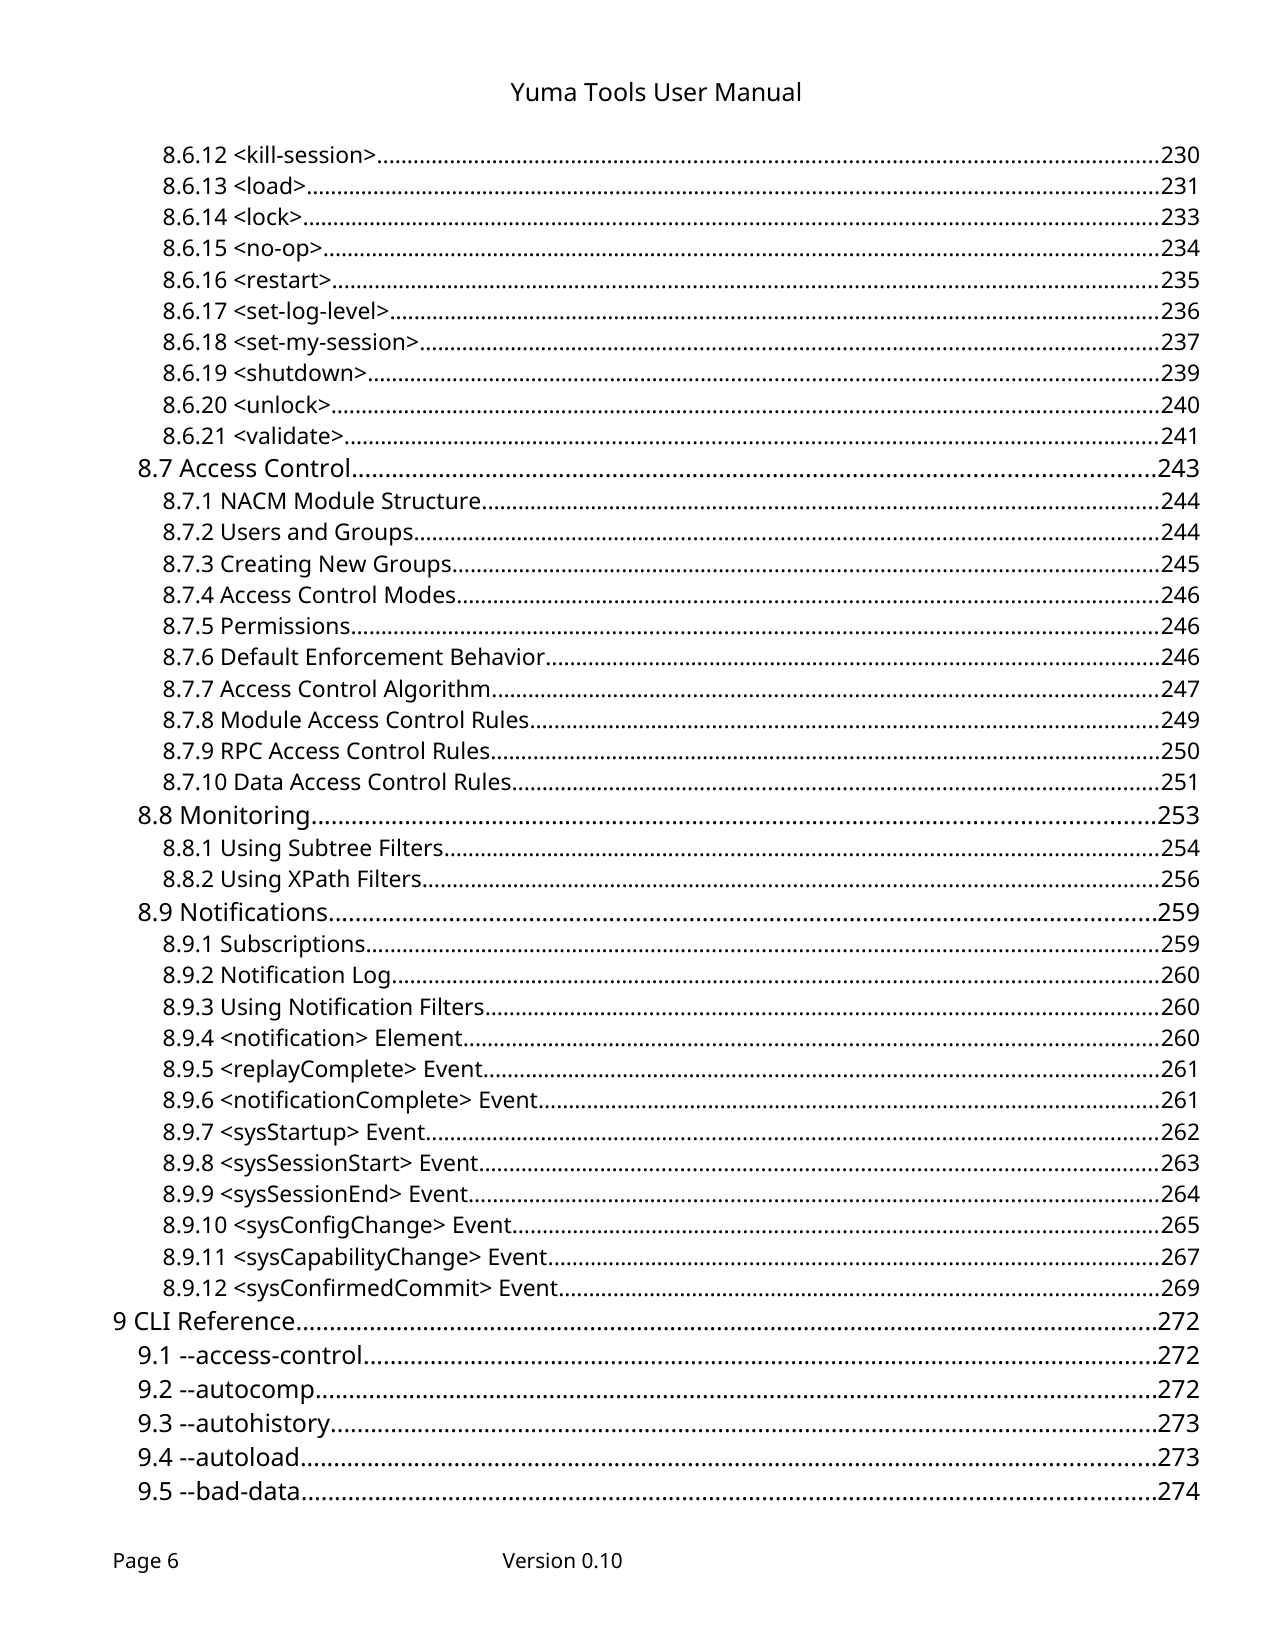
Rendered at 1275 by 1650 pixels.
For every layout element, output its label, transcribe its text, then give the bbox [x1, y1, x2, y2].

text 8.6.18 <set-my-session> 237 [162, 326, 1200, 357]
text 8.9.7 <sysStartup> Event 262 [162, 1116, 1200, 1147]
text 8.9.12 <sysConfirmedCommit> Event 269 [162, 1272, 1200, 1303]
text 8.9.2 Notification Log 260 [162, 959, 1200, 991]
text 8.6.13 <load> 231 [162, 170, 1200, 201]
text 8.6.14 <lock> 233 [162, 201, 1200, 232]
text 8.8.2 Using XPath Filters 256 [162, 863, 1200, 894]
text 8.6.21 <validate> 241 [162, 420, 1200, 451]
text 9.5 --bad-data 274 [137, 1473, 1200, 1508]
text 8.7.4 Access Control Modes 246 [162, 579, 1200, 610]
text 8.7 Access Control 243 [137, 451, 1200, 485]
text 8.7.1 NACM Module Structure 244 [162, 485, 1200, 516]
text 8.7.5 Permissions 246 [162, 610, 1200, 641]
text 8.7.8 Module Access Control Rules 249 [162, 704, 1200, 735]
text 8.7.2 Users and Groups 244 [162, 516, 1200, 548]
text 8.8 Monitoring 253 [137, 798, 1200, 832]
text 8.9.5 <replayComplete> Event 261 [162, 1053, 1200, 1084]
text 9.3 --autohistory 273 [137, 1405, 1200, 1439]
text 8.6.15 <no-op> 234 [162, 232, 1200, 263]
text 9 CLI Reference 272 [112, 1303, 1200, 1337]
text 8.7.10 Data Access Control Rules 251 [162, 766, 1200, 798]
text 8.6.17 <set-log-level> 236 [162, 295, 1200, 326]
text 8.9.9 <sysSessionEnd> Event 264 [162, 1178, 1200, 1209]
text 8.9.1 Subscriptions 259 [162, 928, 1200, 959]
text 9.2 --autocomp 272 [137, 1371, 1200, 1405]
text 8.6.20 <unlock> 240 [162, 388, 1200, 420]
text 9.1 --access-control 272 [137, 1337, 1200, 1371]
text 8.9 Notifications 259 [137, 894, 1200, 928]
text 8.9.10 <sysConfigChange> Event 265 [162, 1209, 1200, 1241]
text 8.6.12 <kill-session> 230 [162, 138, 1200, 170]
text 8.7.7 Access Control Algorithm 247 [162, 673, 1200, 704]
text 8.7.6 Default Enforcement Behavior 246 [162, 641, 1200, 673]
text 9.4 --autoload 273 [137, 1439, 1200, 1473]
text 8.9.3 Using Notification Filters 260 [162, 991, 1200, 1022]
text 8.9.11 <sysCapabilityChange> Event 267 [162, 1241, 1200, 1272]
text 8.6.16 <restart> 235 [162, 263, 1200, 295]
text 8.9.4 <notification> Element 260 [162, 1022, 1200, 1053]
text 8.6.19 <shutdown> 239 [162, 357, 1200, 388]
text 8.7.3 Creating New Groups 245 [162, 548, 1200, 579]
text 8.7.9 RPC Access Control Rules 250 [162, 735, 1200, 766]
text 8.9.8 <sysSessionStart> Event 263 [162, 1147, 1200, 1178]
text 8.8.1 Using Subtree Filters 254 [162, 832, 1200, 863]
text 8.9.6 <notificationComplete> Event 261 [162, 1084, 1200, 1116]
